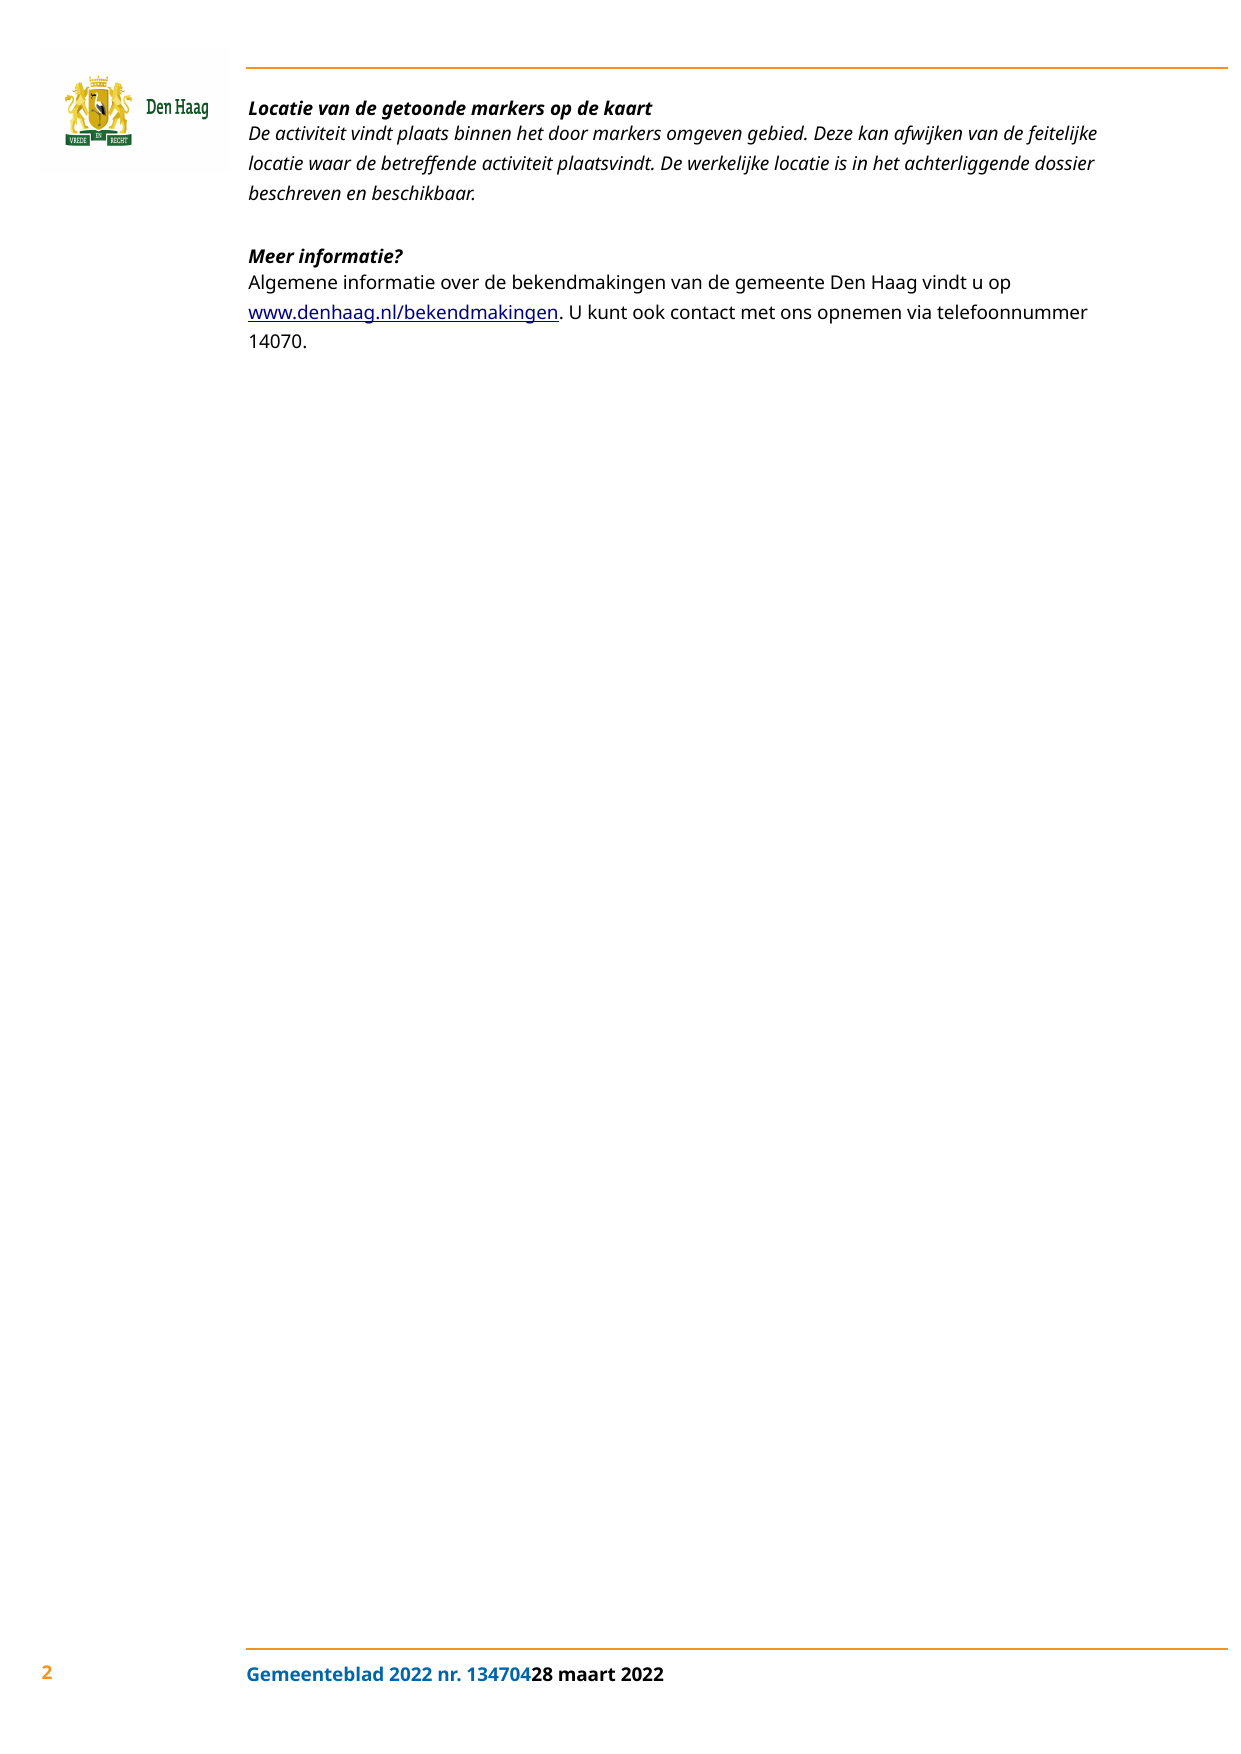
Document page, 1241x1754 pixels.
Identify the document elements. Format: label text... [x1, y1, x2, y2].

text Meer informatie? [248, 244, 1152, 269]
text De activiteit vindt plaats binnen het door markers omgeven gebied. Deze kan afwijken van de feitelijke locatie waar de betreffende activiteit plaatsvindt. De werkelijke locatie is in het achterliggende dossier beschreven en beschikbaar. [248, 121, 1152, 205]
text Locatie van de getoonde markers op de kaart [248, 95, 1152, 121]
text Algemene informatie over de bekendmakingen van de gemeente Den Haag vindt u op www.denhaag.nl/bekendmakingen. U kunt ook contact met ons opnemen via telefoonnummer 14070. [248, 269, 1152, 354]
picture [41, 47, 231, 172]
